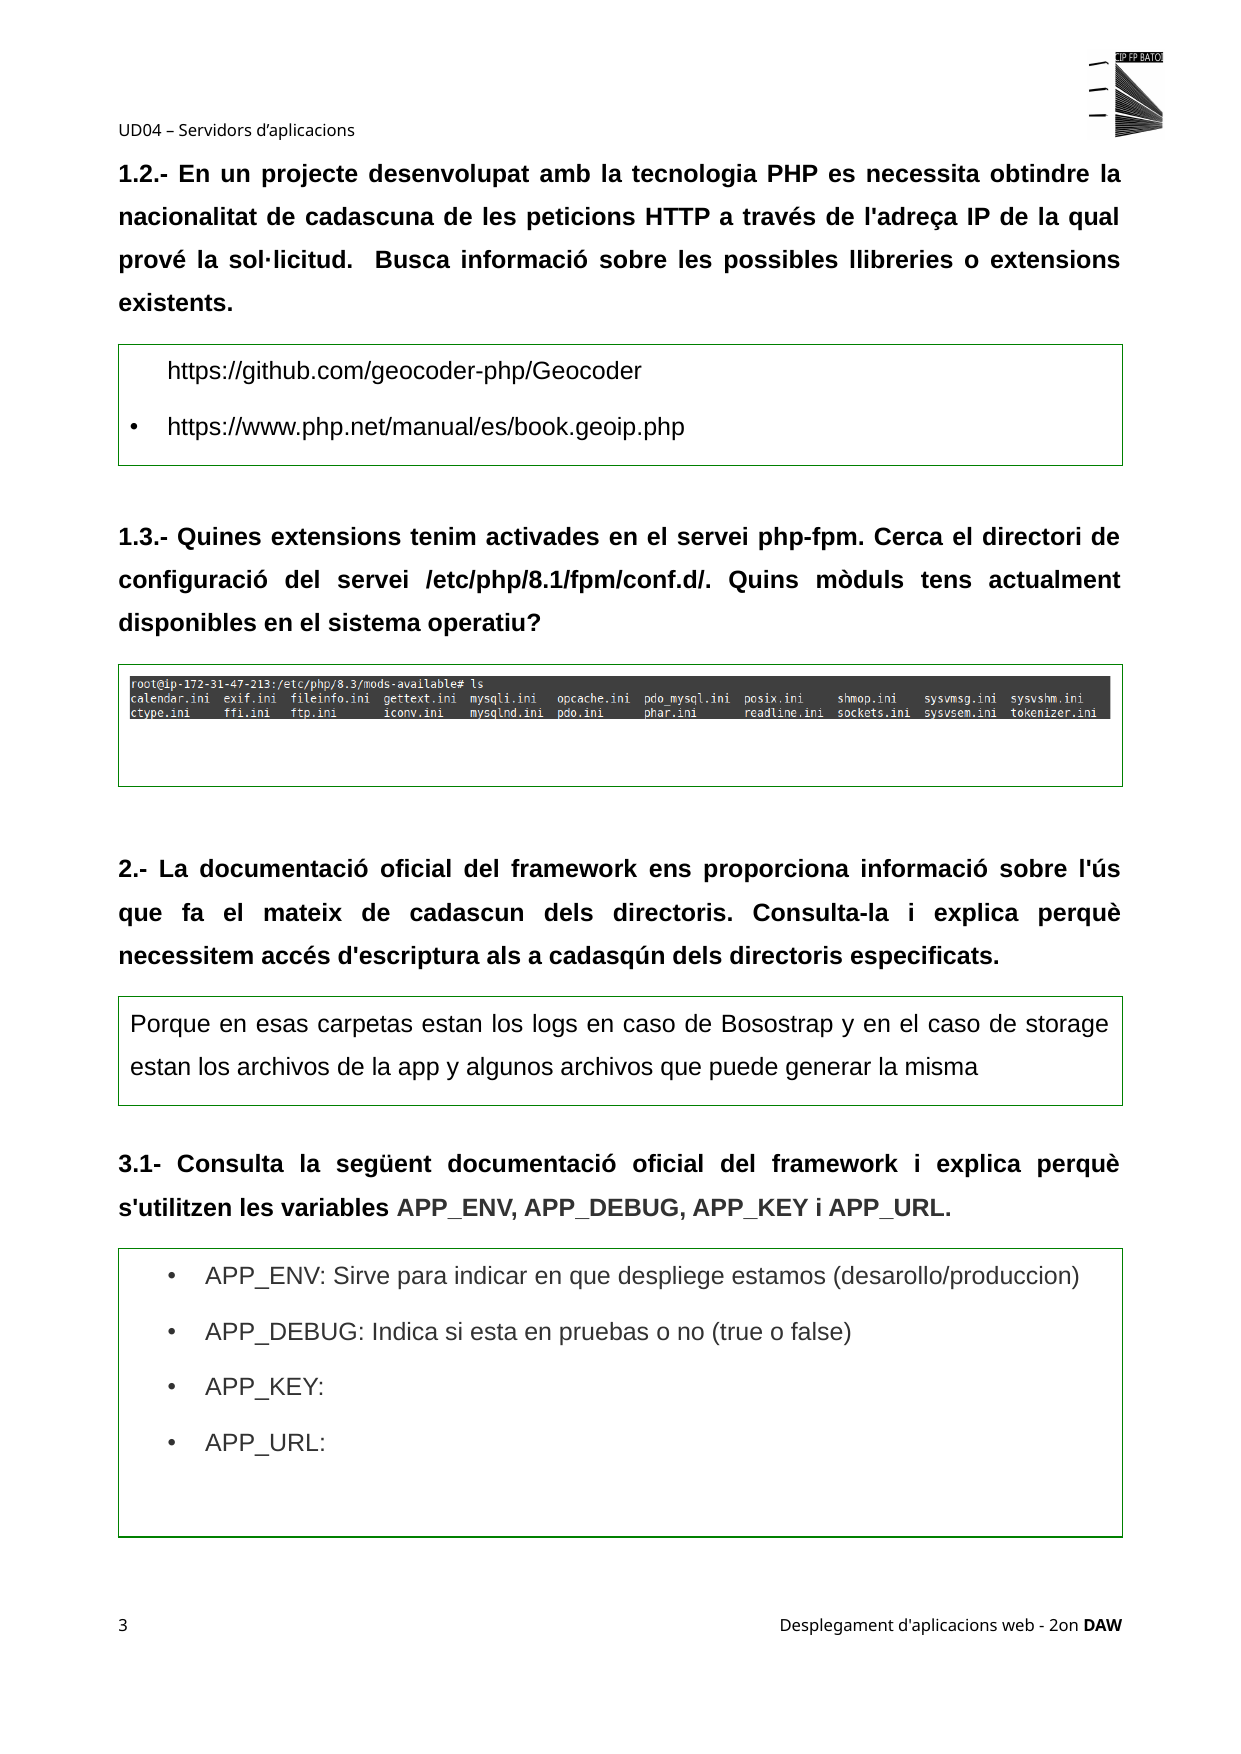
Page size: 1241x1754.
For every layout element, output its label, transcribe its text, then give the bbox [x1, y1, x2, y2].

picture [129, 676, 1111, 719]
table_header https://github.com/geocoder-php/Geocoder https://www.php.net/manual/es/book.geoip.php [119, 345, 1122, 465]
picture [1087, 49, 1165, 140]
text 3.1- Consulta la següent documentació oficial del framework i explica perquè s'utilitzen les variables APP_ENV, APP_DEBUG, APP_KEY i APP_URL. [118, 1149, 1122, 1221]
text 1.3.- Quines extensions tenim activades en el servei php-fpm. Cerca el directori de configuració del servei /etc/php/8.1/fpm/conf.d/. Quins mòduls tens actualment disponibles en el sistema operatiu? [118, 522, 1122, 637]
table_header APP_ENV: Sirve para indicar en que despliege estamos (desarollo/produccion) APP_DEBUG: Indica si esta en pruebas o no (true o false) APP_KEY: APP_URL: [119, 1249, 1122, 1536]
text 2.- La documentació oficial del framework ens proporciona informació sobre l'ús que fa el mateix de cadascun dels directoris. Consulta-la i explica perquè necessitem accés d'escriptura als a cadasqún dels directoris especificats. [118, 854, 1122, 969]
text 1.2.- En un projecte desenvolupat amb la tecnologia PHP es necessita obtindre la nacionalitat de cadascuna de les peticions HTTP a través de l'adreça IP de la qual prové la sol·licitud. Busca informació sobre les possibles llibreries o extensions existents. [118, 158, 1122, 317]
table_header [119, 665, 1122, 786]
table_header Porque en esas carpetas estan los logs en caso de Bosostrap y en el caso de storage estan los archivos de la app y algunos archivos que puede generar la misma [119, 997, 1122, 1105]
